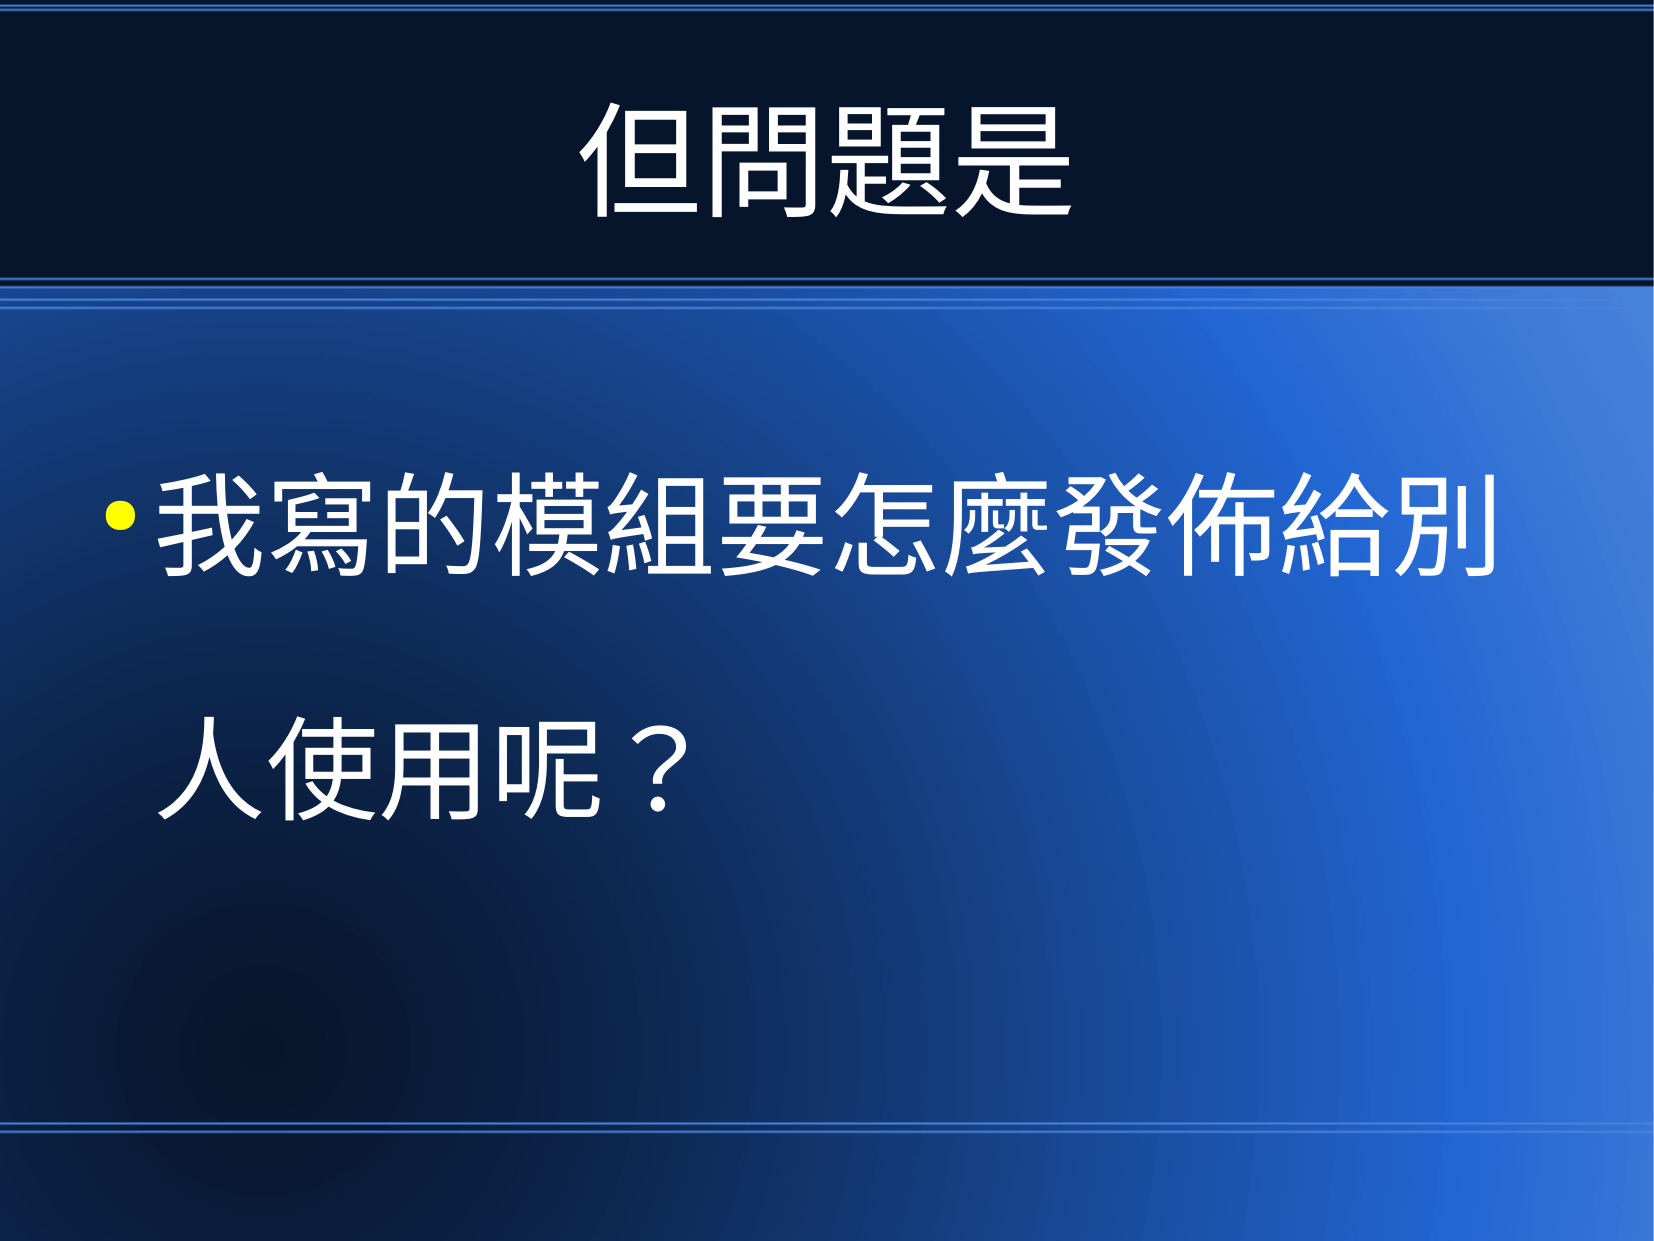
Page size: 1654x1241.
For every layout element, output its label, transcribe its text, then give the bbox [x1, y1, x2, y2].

list 我寫的模組要怎麼發佈給別人使用呢？ [82, 355, 1571, 1241]
picture [0, 0, 1654, 1241]
title 但問題是 [82, 49, 1571, 257]
